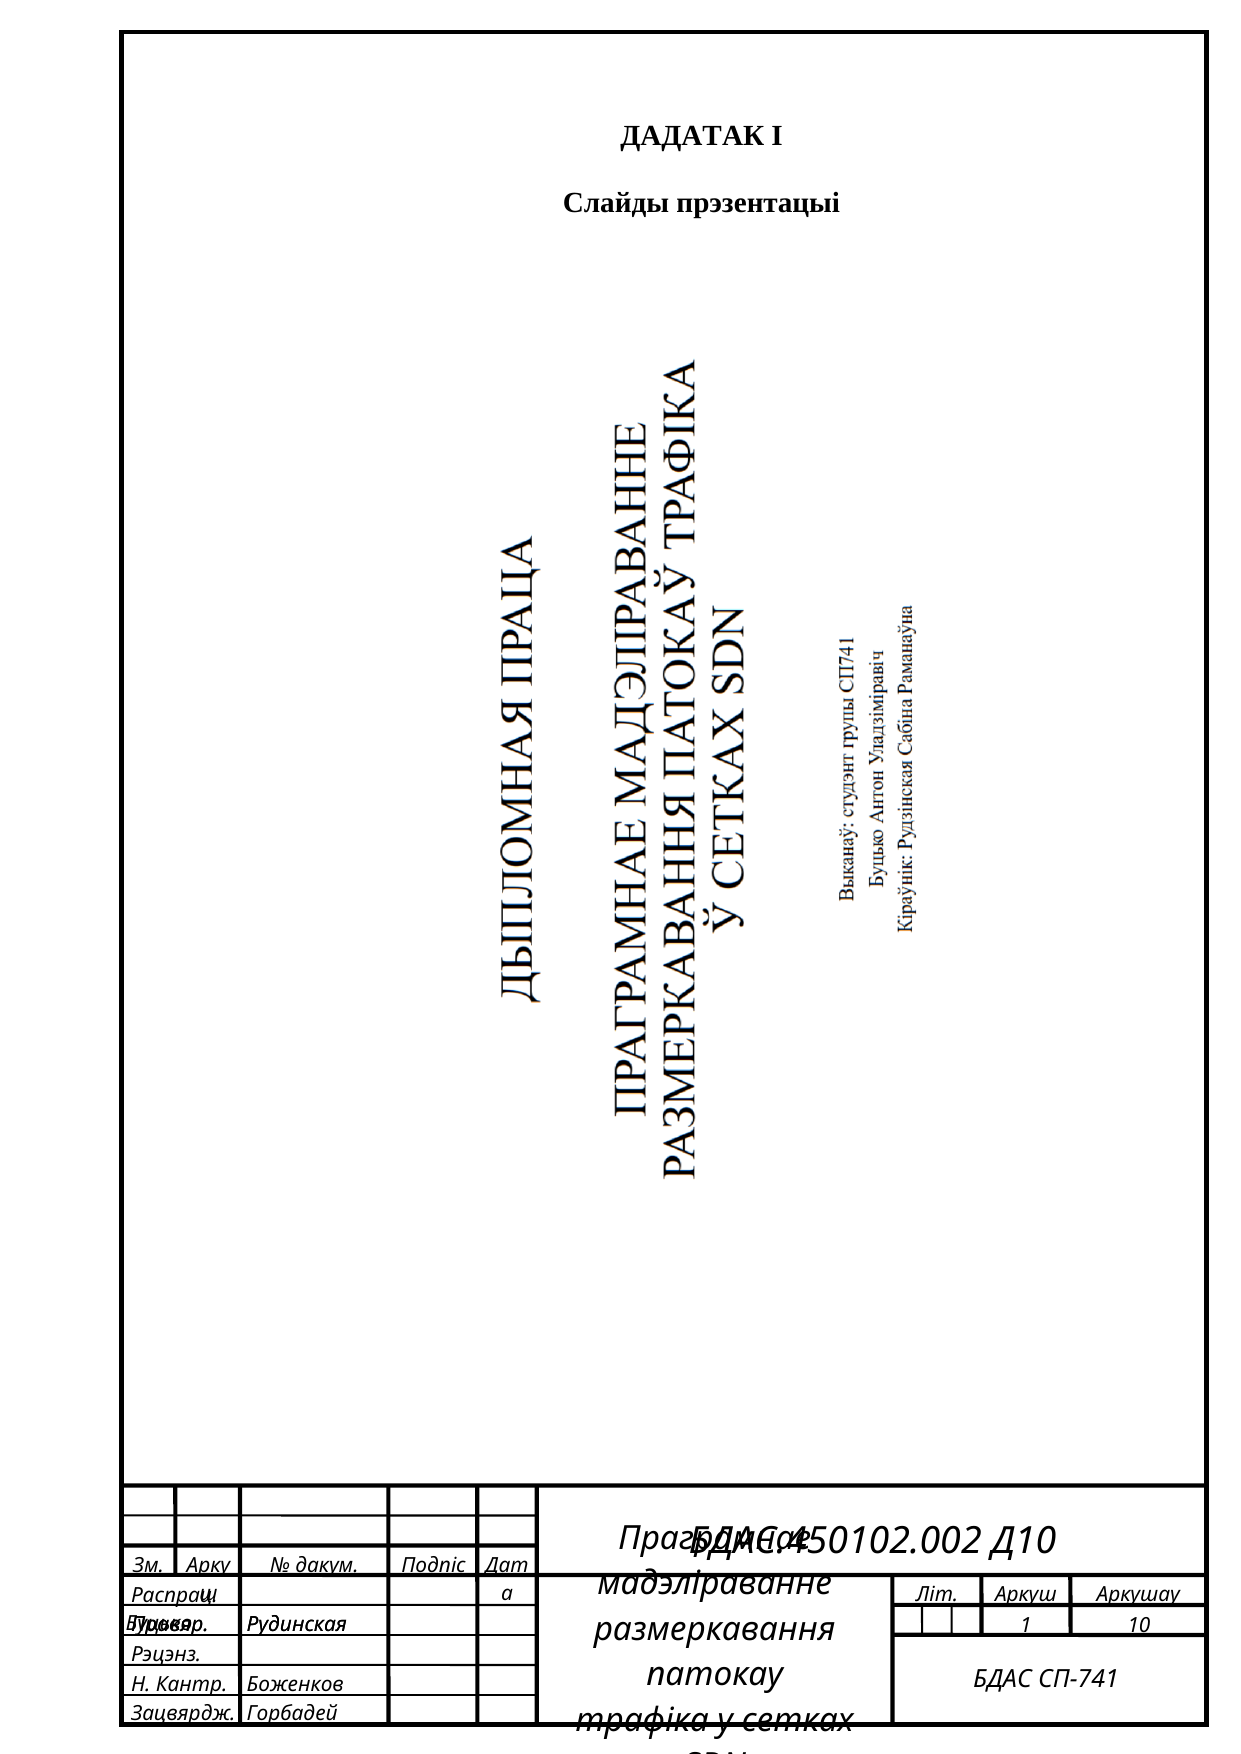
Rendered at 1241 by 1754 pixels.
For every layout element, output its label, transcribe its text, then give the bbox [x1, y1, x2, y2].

subtitle ДАДАТАК І [177, 118, 1152, 152]
picture [395, 283, 934, 1255]
subtitle Слайды прэзентацыі [177, 185, 1152, 219]
